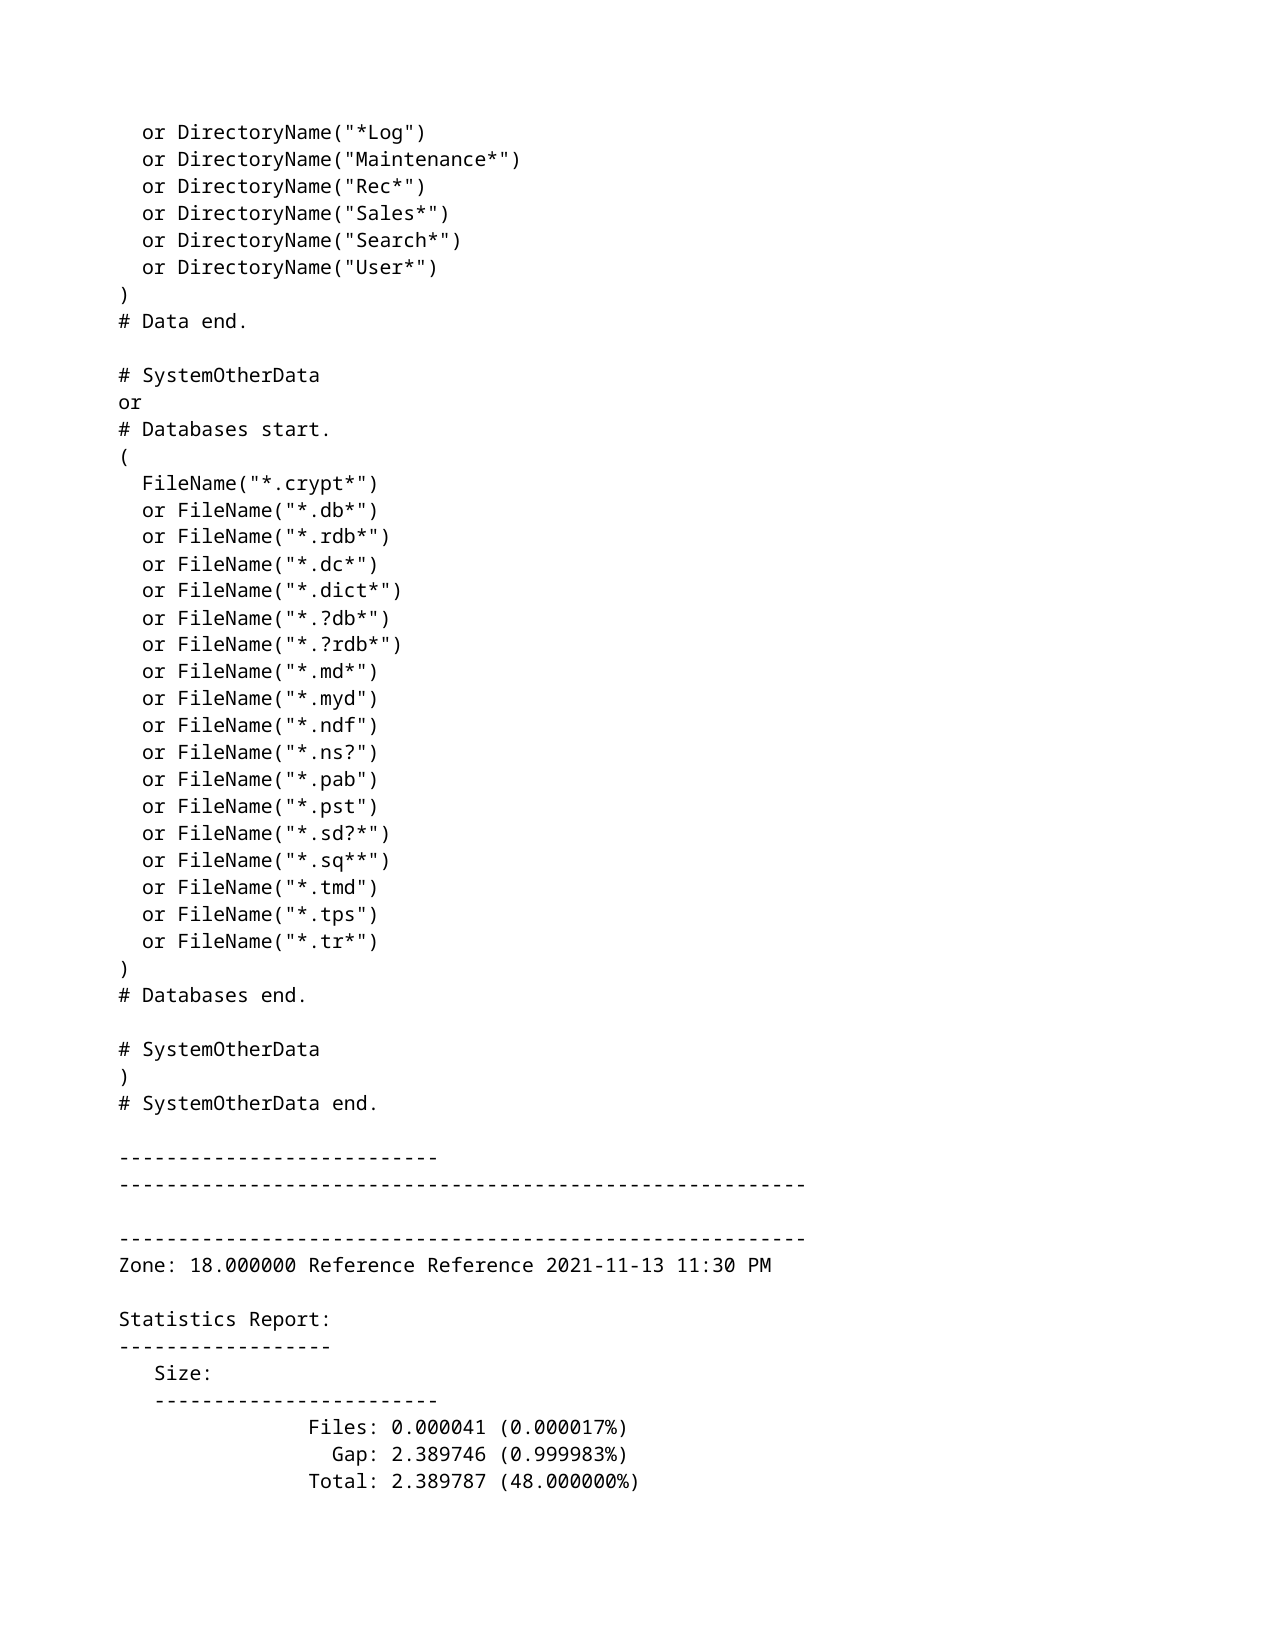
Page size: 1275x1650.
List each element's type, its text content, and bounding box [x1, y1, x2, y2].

text Gap: 2.389746 (0.999983%) [118, 1440, 1157, 1467]
text or FileName("*.ndf") [118, 712, 1157, 739]
text or FileName("*.myd") [118, 685, 1157, 712]
text or DirectoryName("Search*") [118, 226, 1157, 253]
text or DirectoryName("Rec*") [118, 172, 1157, 199]
text FileName("*.crypt*") [118, 469, 1157, 496]
text or DirectoryName("Sales*") [118, 199, 1157, 226]
text Zone: 18.000000 Reference Reference 2021-11-13 11:30 PM [118, 1251, 1157, 1278]
text --------------------------- [118, 1143, 1157, 1170]
text or FileName("*.ns?") [118, 739, 1157, 766]
text or DirectoryName("*Log") [118, 118, 1157, 145]
text ) [118, 280, 1157, 307]
text or DirectoryName("Maintenance*") [118, 145, 1157, 172]
text or FileName("*.dc*") [118, 550, 1157, 577]
text or FileName("*.dict*") [118, 577, 1157, 604]
text or FileName("*.?db*") [118, 604, 1157, 631]
text # Data end. [118, 307, 1157, 334]
text # Databases end. [118, 981, 1157, 1008]
text # Databases start. [118, 415, 1157, 442]
text Total: 2.389787 (48.000000%) [118, 1467, 1157, 1494]
text Statistics Report: [118, 1305, 1157, 1332]
text or FileName("*.sq**") [118, 847, 1157, 873]
text ------------------ [118, 1332, 1157, 1359]
text or FileName("*.?rdb*") [118, 631, 1157, 658]
text Files: 0.000041 (0.000017%) [118, 1413, 1157, 1440]
text or FileName("*.tr*") [118, 927, 1157, 954]
text # SystemOtherData [118, 1035, 1157, 1062]
text or [118, 388, 1157, 415]
text or FileName("*.pst") [118, 793, 1157, 819]
text or DirectoryName("User*") [118, 253, 1157, 280]
text or FileName("*.pab") [118, 766, 1157, 793]
text # SystemOtherData end. [118, 1089, 1157, 1116]
text or FileName("*.db*") [118, 496, 1157, 523]
text or FileName("*.tps") [118, 901, 1157, 927]
text ( [118, 442, 1157, 469]
text or FileName("*.md*") [118, 658, 1157, 685]
text or FileName("*.rdb*") [118, 523, 1157, 550]
text # SystemOtherData [118, 361, 1157, 388]
text or FileName("*.sd?*") [118, 819, 1157, 847]
text ------------------------ [118, 1386, 1157, 1413]
text Size: [118, 1359, 1157, 1386]
text or FileName("*.tmd") [118, 873, 1157, 901]
text ---------------------------------------------------------- [118, 1224, 1157, 1251]
text ---------------------------------------------------------- [118, 1170, 1157, 1197]
text ) [118, 1062, 1157, 1089]
text ) [118, 954, 1157, 981]
